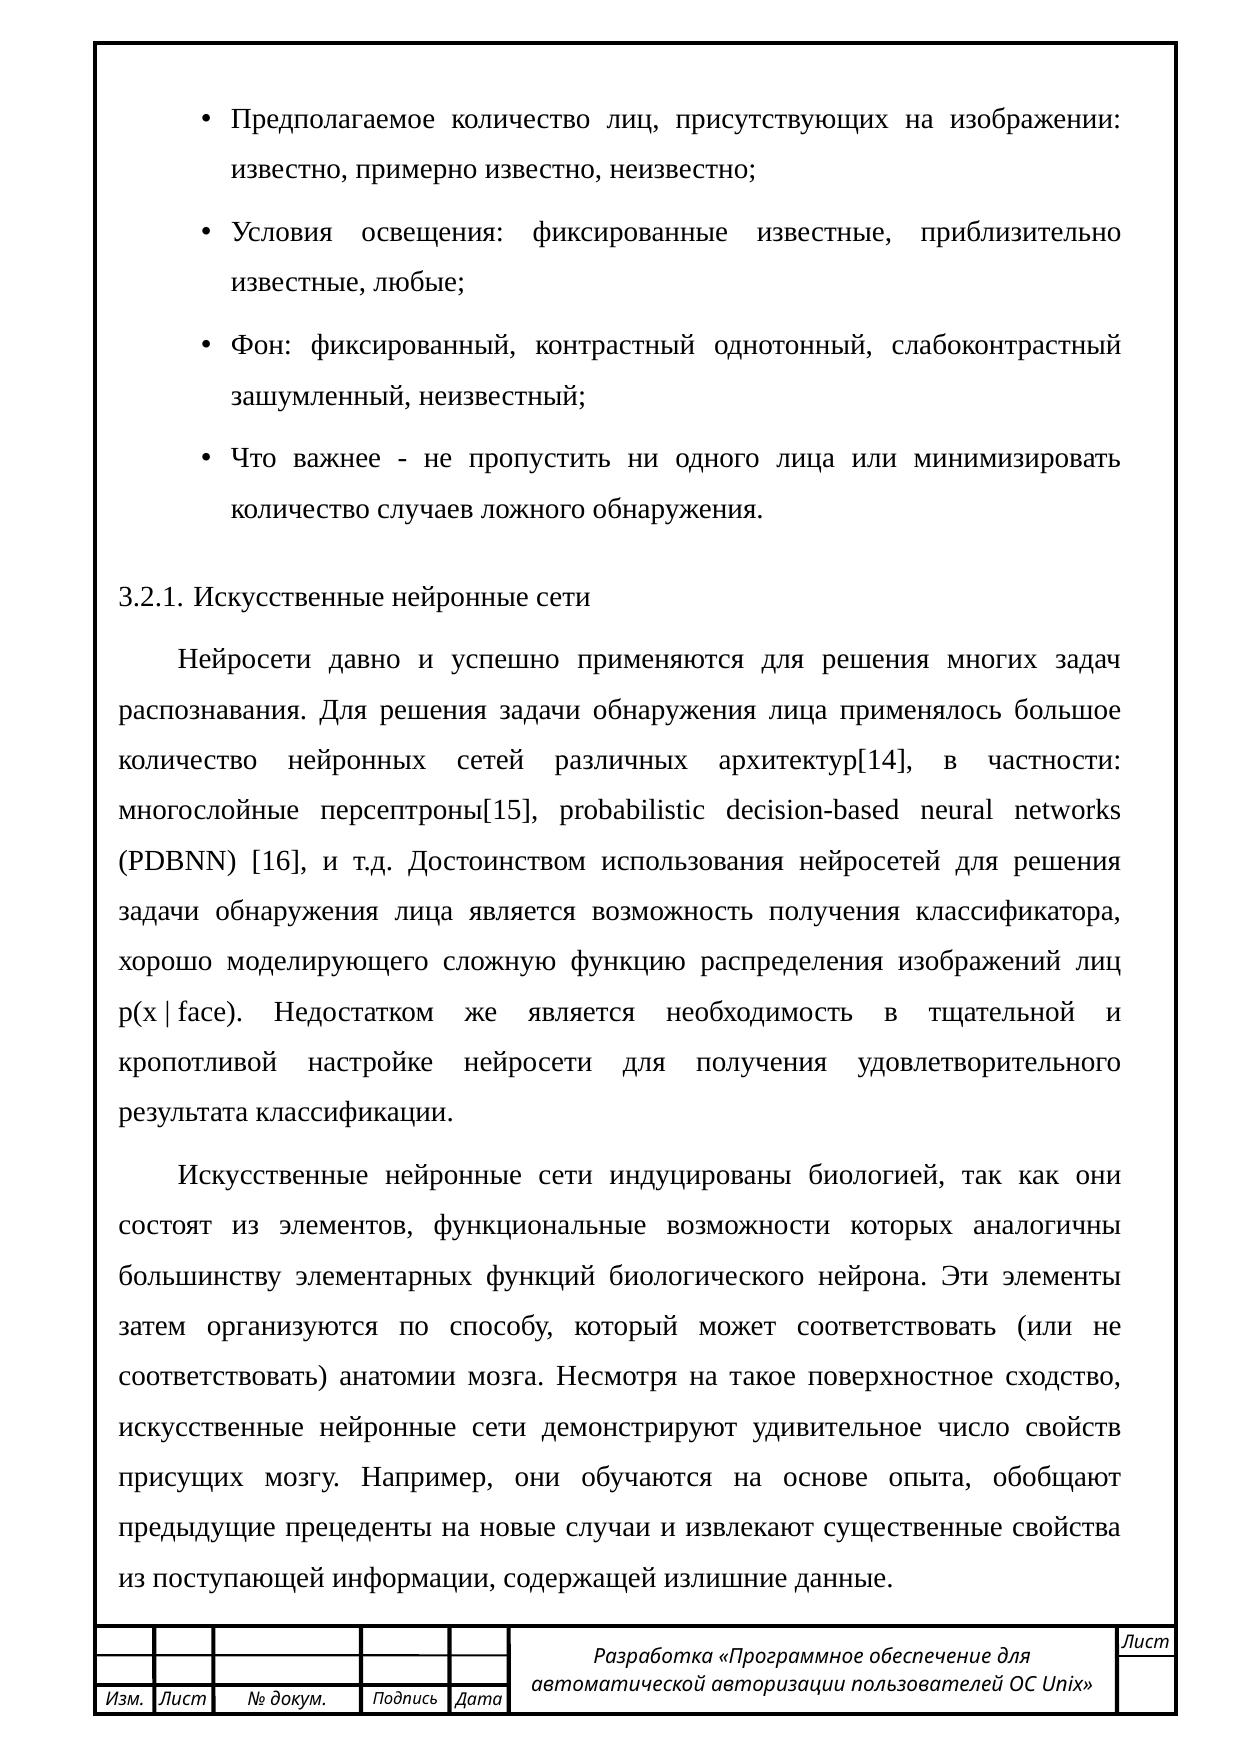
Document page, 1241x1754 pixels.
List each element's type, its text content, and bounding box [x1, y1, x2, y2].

list Предполагаемое количество лиц, присутствующих на изображении: известно, примерно известно, неизвестно; [201, 101, 1122, 185]
subtitle Искусственные нейронные сети [118, 579, 1122, 612]
text Искусственные нейронные сети индуцированы биологией, так как они состоят из элементов, функциональные возможности которых аналогичны большинству элементарных функций биологического нейрона. Эти элементы затем организуются по способу, который может соответствовать (или не соответствовать) анатомии мозга. Несмотря на такое поверхностное сходство, искусственные нейронные сети демонстрируют удивительное число свойств присущих мозгу. Например, они обучаются на основе опыта, обобщают предыдущие прецеденты на новые случаи и извлекают существенные свойства из поступающей информации, содержащей излишние данные. [118, 1157, 1122, 1593]
list Условия освещения: фиксированные известные, приблизительно известные, любые; [201, 214, 1122, 298]
list Фон: фиксированный, контрастный однотонный, слабоконтрастный зашумленный, неизвестный; [201, 327, 1122, 411]
list Что важнее - не пропустить ни одного лица или минимизировать количество случаев ложного обнаружения. [201, 441, 1122, 524]
text Нейросети давно и успешно применяются для решения многих задач распознавания. Для решения задачи обнаружения лица применялось большое количество нейронных сетей различных архитектур[14], в частности: многослойные персептроны[15], probabilistic decision-based neural networks (PDBNN) [16], и т.д. Достоинством использования нейросетей для решения задачи обнаружения лица является возможность получения классификатора, хорошо моделирующего сложную функцию распределения изображений лиц p(x | face). Недостатком же является необходимость в тщательной и кропотливой настройке нейросети для получения удовлетворительного результата классификации. [118, 642, 1122, 1128]
